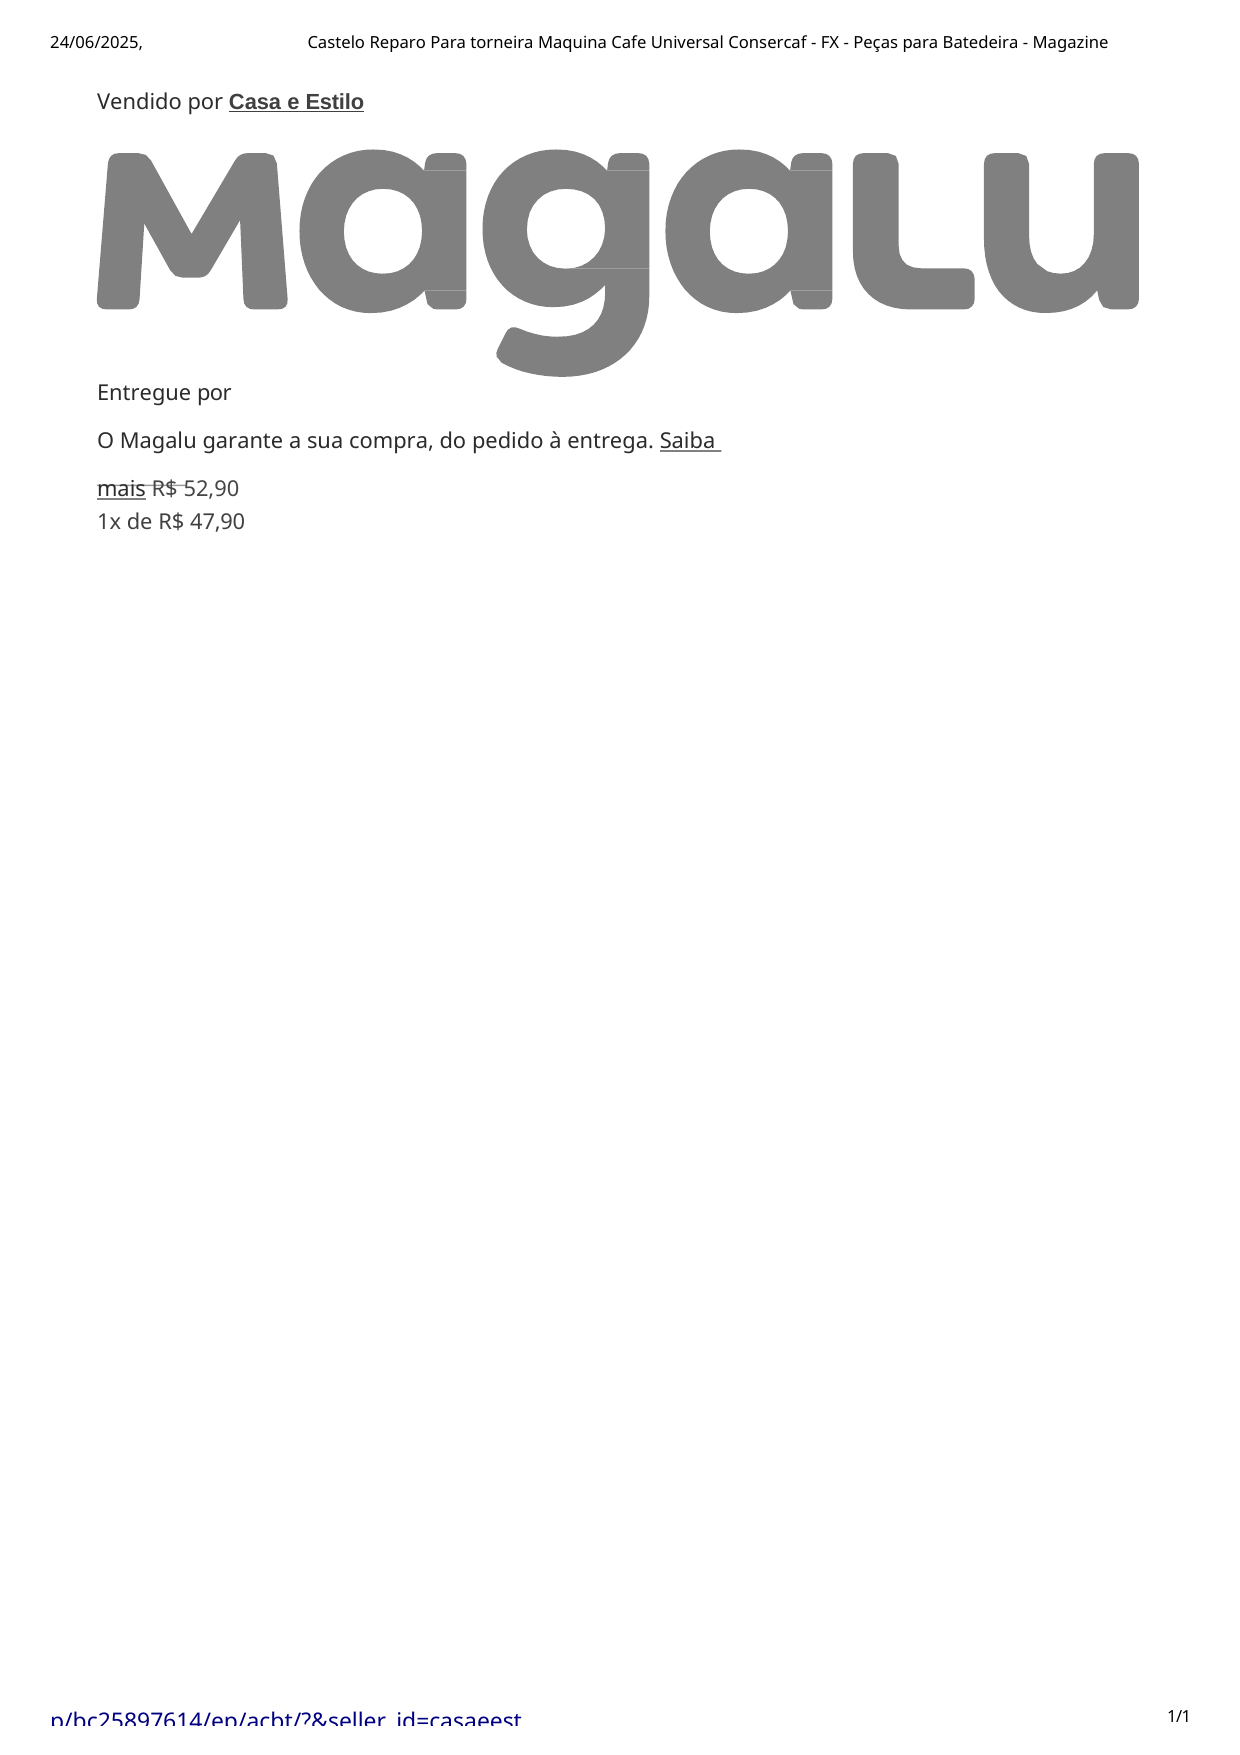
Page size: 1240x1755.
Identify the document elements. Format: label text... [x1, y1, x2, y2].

text 1x de R$ 47,90 [97, 506, 1181, 536]
text Entregue por [97, 122, 1181, 407]
text Vendido por Casa e Estilo [97, 86, 1181, 116]
text O Magalu garante a sua compra, do pedido à entrega. Saiba mais R$ 52,90 [97, 407, 759, 503]
